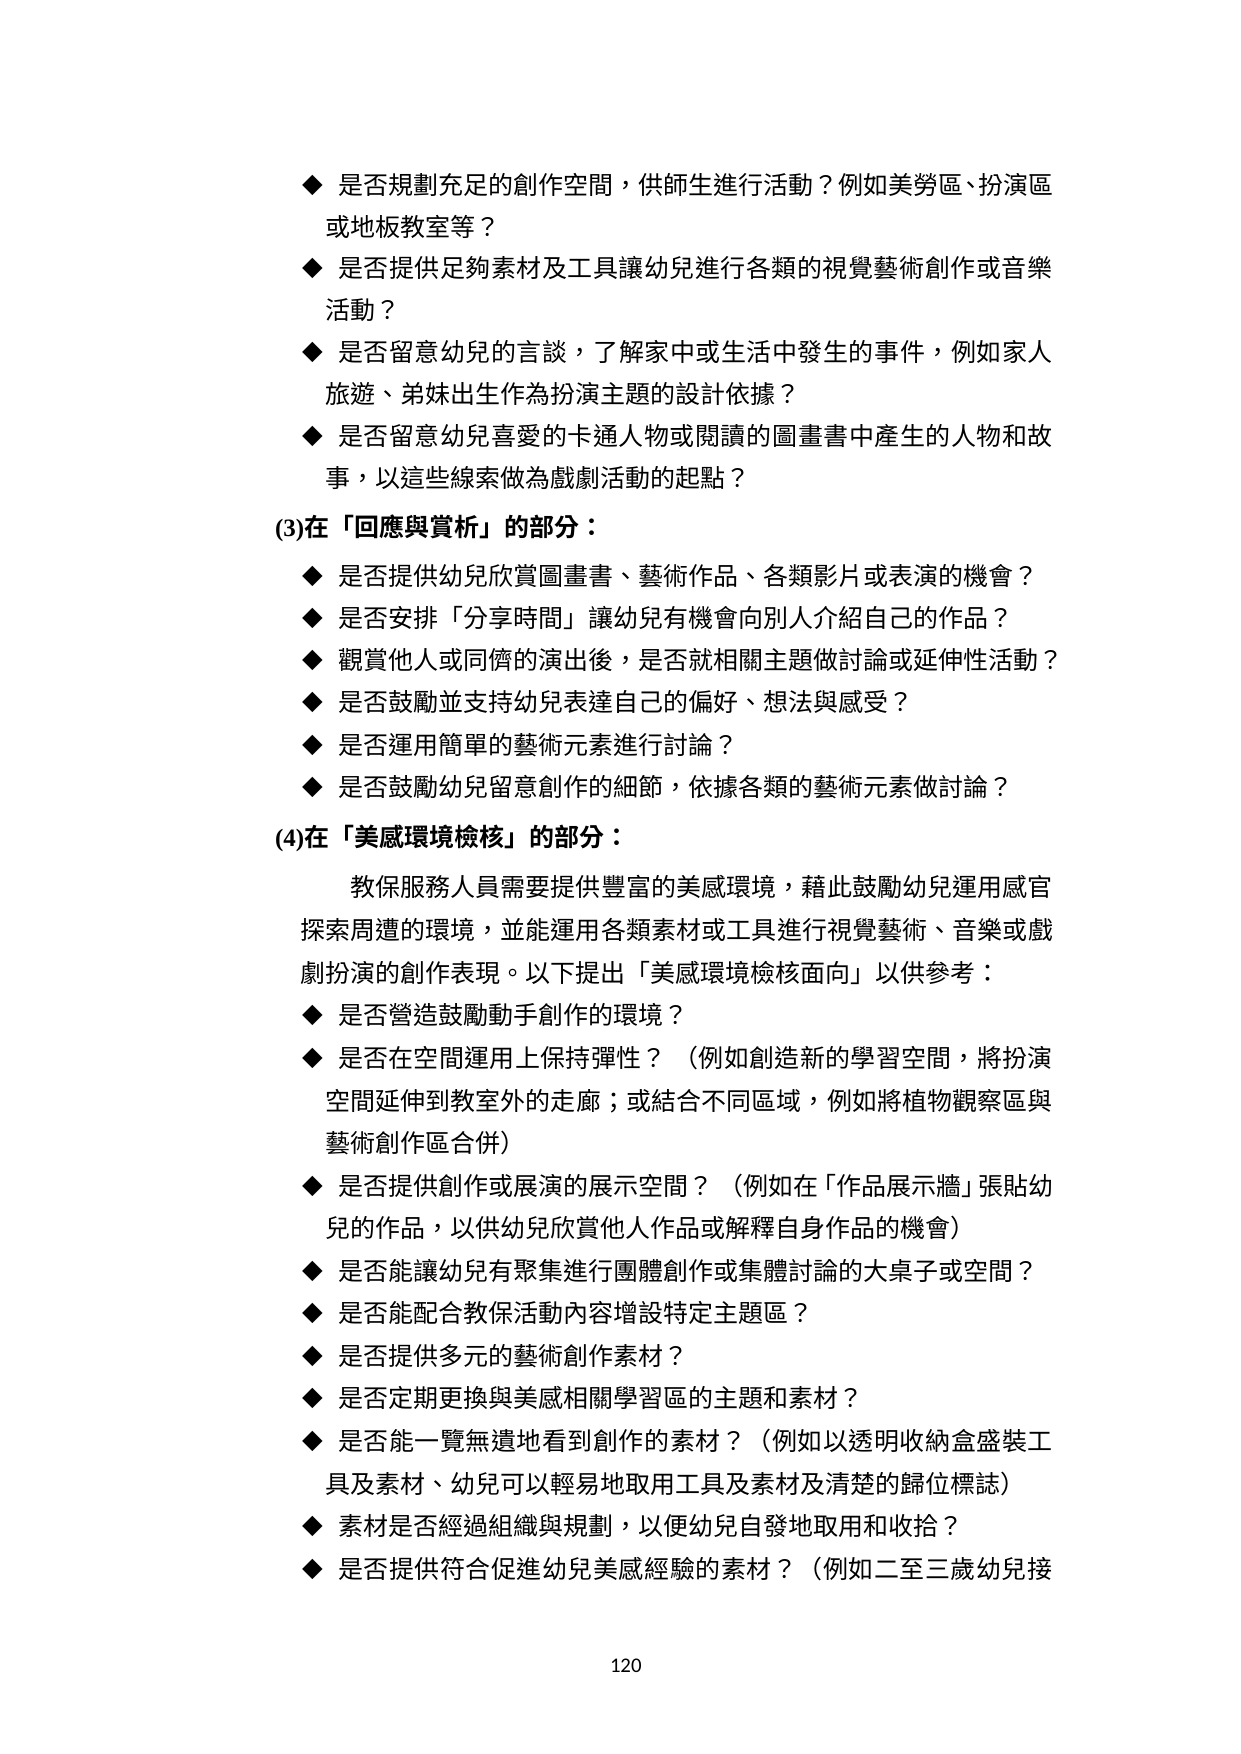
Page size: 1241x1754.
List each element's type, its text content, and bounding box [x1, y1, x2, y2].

list 是否鼓勵幼兒留意創作的細節，依據各類的藝術元素做討論？ [300, 767, 1053, 805]
list 是否提供幼兒欣賞圖畫書、藝術作品、各類影片或表演的機會？ [300, 556, 1053, 594]
list 是否提供多元的藝術創作素材？ [300, 1336, 1053, 1373]
list 是否留意幼兒的言談，了解家中或生活中發生的事件，例如家人旅遊、弟妹出生作為扮演主題的設計依據？ [300, 332, 1053, 411]
list 是否定期更換與美感相關學習區的主題和素材？ [300, 1378, 1053, 1416]
list 是否能配合教保活動內容增設特定主題區？ [300, 1293, 1053, 1331]
list 是否能讓幼兒有聚集進行團體創作或集體討論的大桌子或空間？ [300, 1251, 1053, 1288]
list 是否安排「分享時間」讓幼兒有機會向別人介紹自己的作品？ [300, 598, 1053, 636]
text 教保服務人員需要提供豐富的美感環境，藉此鼓勵幼兒運用感官探索周遭的環境，並能運用各類素材或工具進行視覺藝術、音樂或戲劇扮演的創作表現。以下提出「美感環境檢核面向」以供參考： [300, 867, 1053, 990]
list 是否在空間運用上保持彈性？ （例如創造新的學習空間，將扮演空間延伸到教室外的走廊；或結合不同區域，例如將植物觀察區與藝術創作區合併） [300, 1038, 1053, 1161]
list 是否能一覽無遺地看到創作的素材？（例如以透明收納盒盛裝工具及素材、幼兒可以輕易地取用工具及素材及清楚的歸位標誌） [300, 1421, 1053, 1501]
list 是否鼓勵並支持幼兒表達自己的偏好、想法與感受？ [300, 682, 1053, 720]
text (3)在「回應與賞析」的部分： [275, 507, 1053, 544]
list 是否提供符合促進幼兒美感經驗的素材？（例如二至三歲幼兒接 [300, 1548, 1053, 1586]
list 是否留意幼兒喜愛的卡通人物或閱讀的圖畫書中產生的人物和故事，以這些線索做為戲劇活動的起點？ [300, 416, 1053, 495]
list 觀賞他人或同儕的演出後，是否就相關主題做討論或延伸性活動？ [300, 640, 1053, 677]
text (4)在「美感環境檢核」的部分： [275, 817, 1053, 855]
list 是否營造鼓勵動手創作的環境？ [300, 995, 1053, 1033]
list 是否提供創作或展演的展示空間？ （例如在「作品展示牆」張貼幼兒的作品，以供幼兒欣賞他人作品或解釋自身作品的機會） [300, 1166, 1053, 1246]
list 素材是否經過組織與規劃，以便幼兒自發地取用和收拾？ [300, 1506, 1053, 1543]
list 是否規劃充足的創作空間，供師生進行活動？例如美勞區、扮演區或地板教室等？ [300, 164, 1053, 244]
list 是否提供足夠素材及工具讓幼兒進行各類的視覺藝術創作或音樂活動？ [300, 248, 1053, 328]
list 是否運用簡單的藝術元素進行討論？ [300, 725, 1053, 762]
